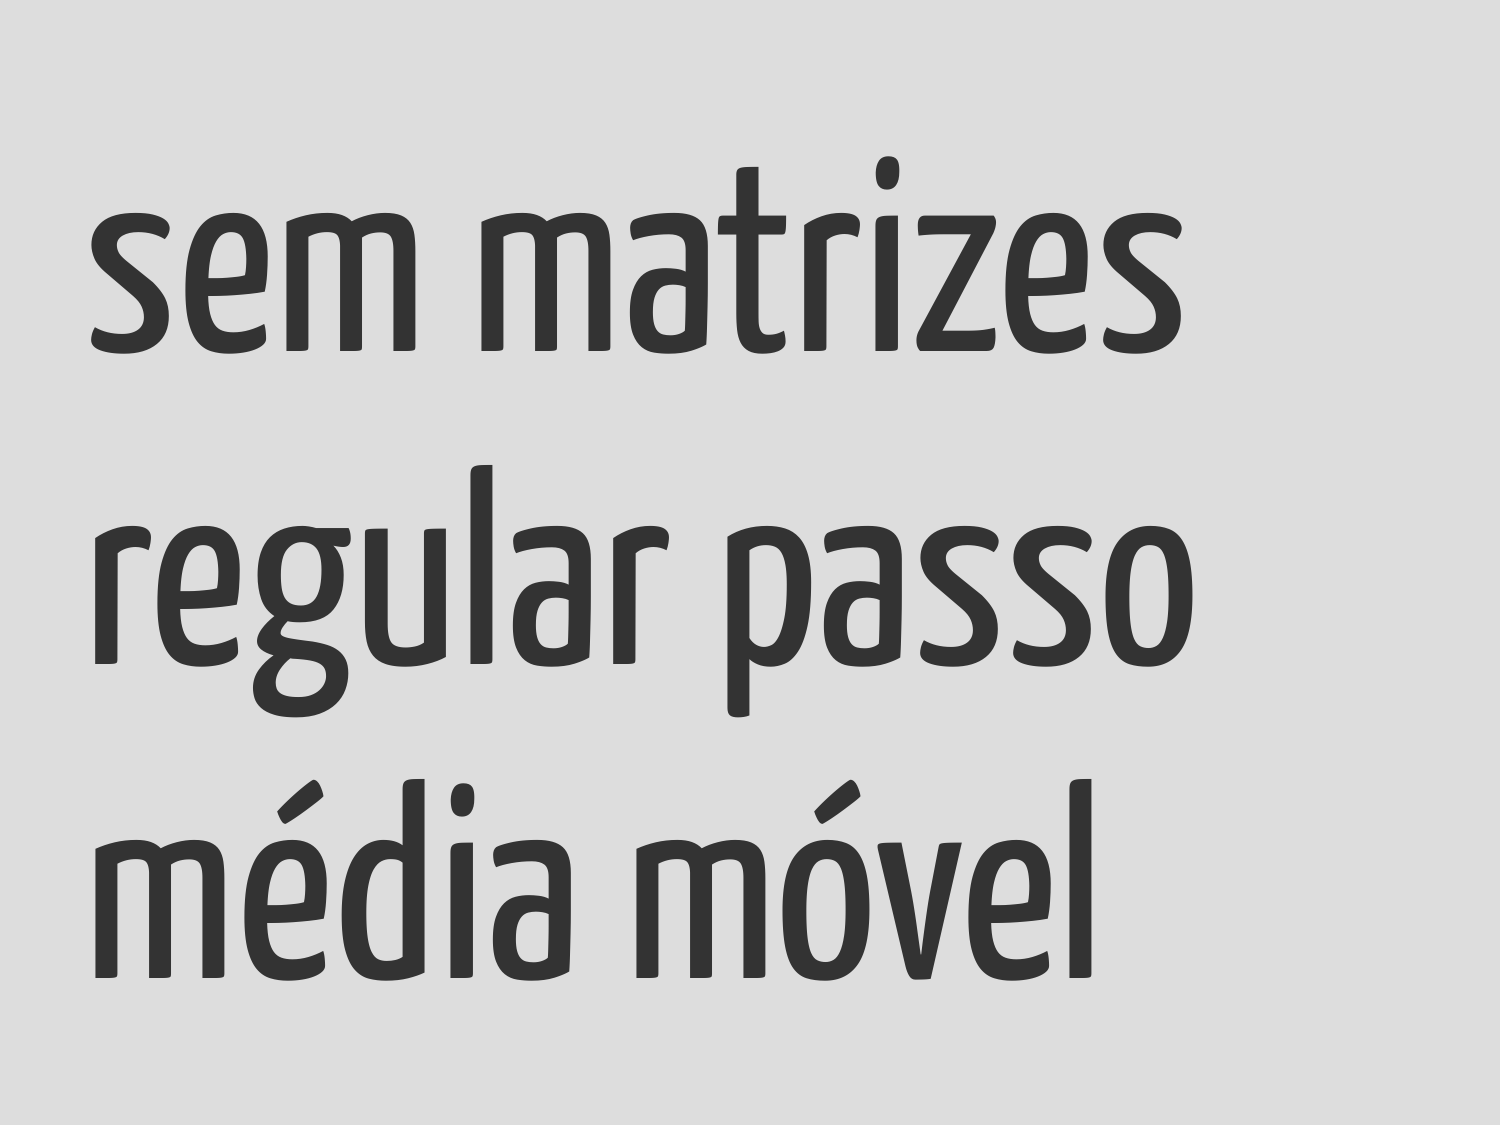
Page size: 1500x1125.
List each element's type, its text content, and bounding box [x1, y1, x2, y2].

text_box sem matrizes regular passo média móvel [68, 54, 1432, 1071]
